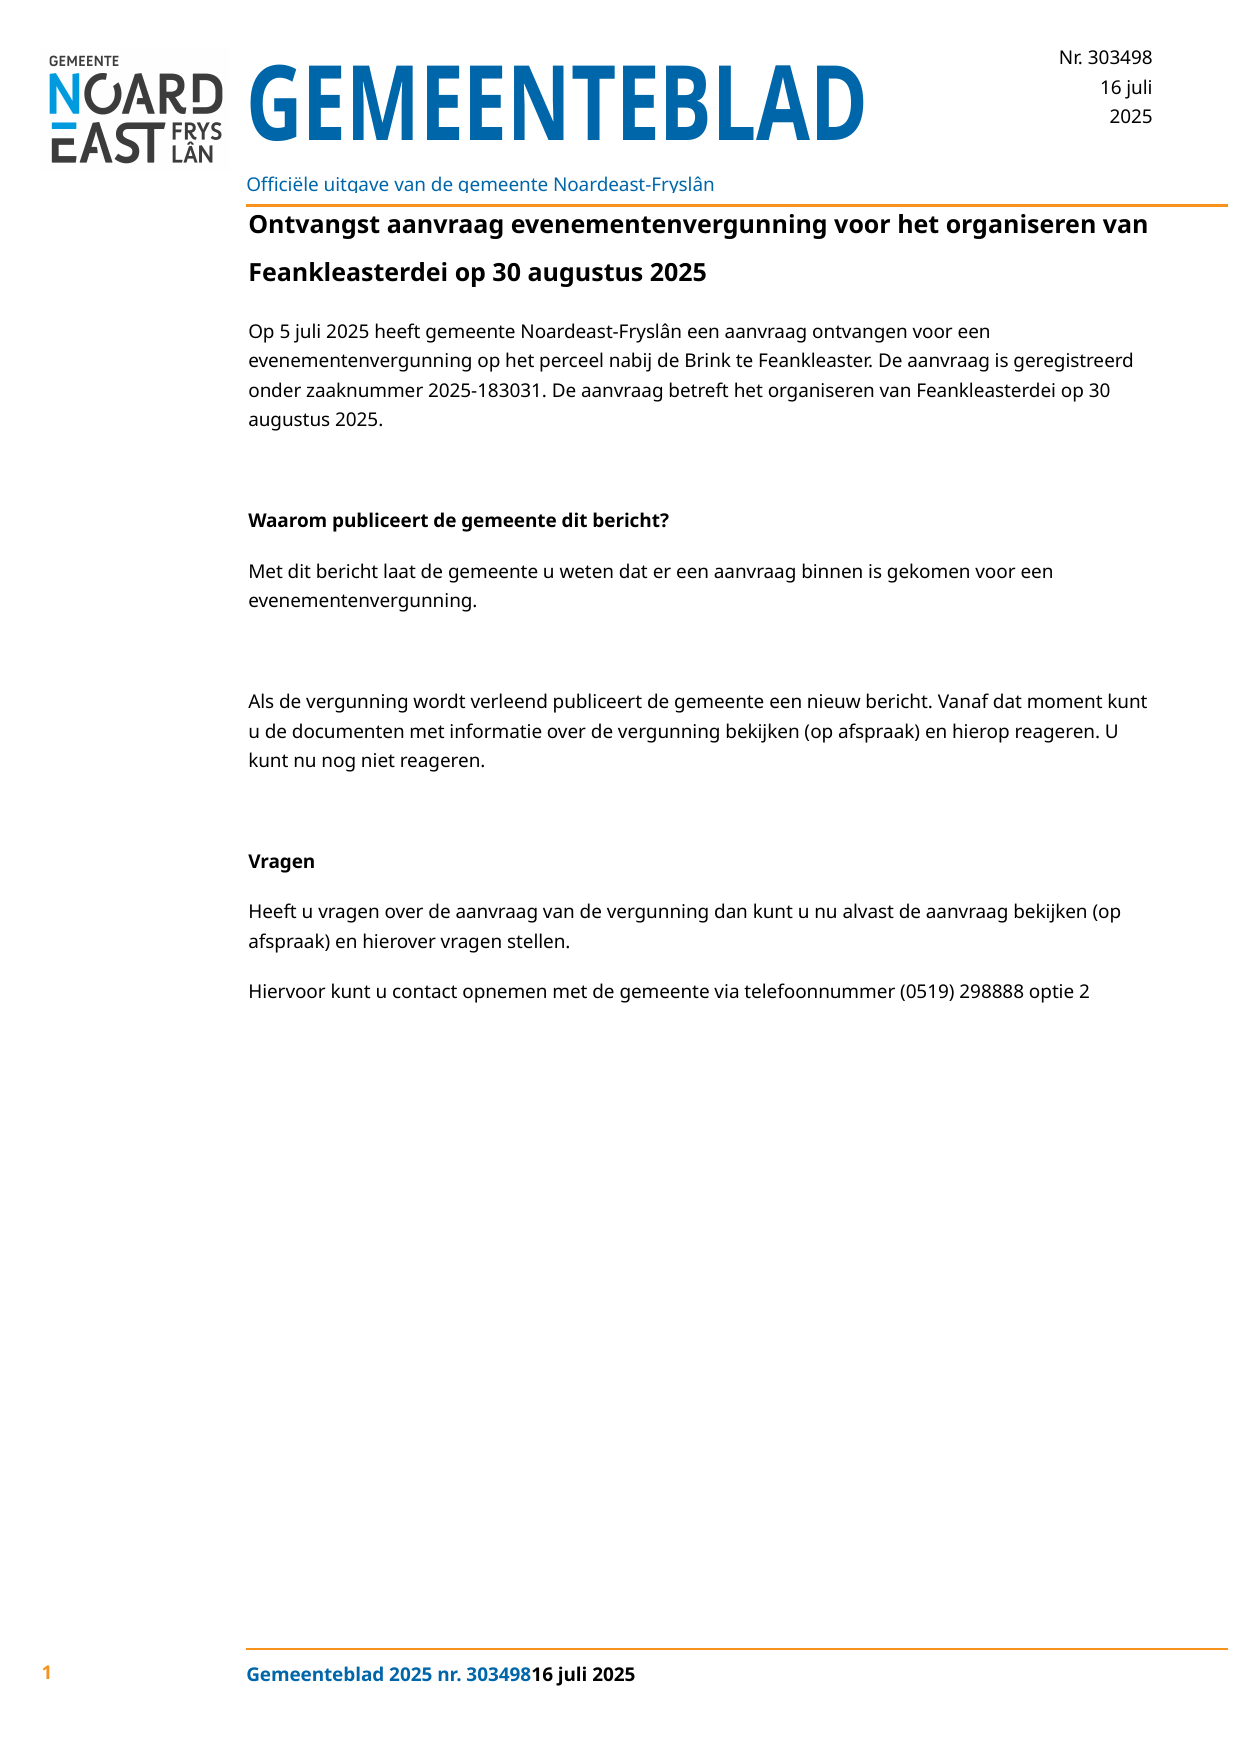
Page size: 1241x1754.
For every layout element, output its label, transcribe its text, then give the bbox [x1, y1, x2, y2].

text Heeft u vragen over de aanvraag van de vergunning dan kunt u nu alvast de aanvraag bekijken (op afspraak) en hierover vragen stellen. [248, 899, 1152, 954]
text Ontvangst aanvraag evenementenvergunning voor het organiseren van Feankleasterdei op 30 augustus 2025 [248, 207, 1152, 288]
text Op 5 juli 2025 heeft gemeente Noardeast-Fryslân een aanvraag ontvangen voor een evenementenvergunning op het perceel nabij de Brink te Feankleaster. De aanvraag is geregistreerd onder zaaknummer 2025-183031. De aanvraag betreft het organiseren van Feankleasterdei op 30 augustus 2025. [248, 318, 1152, 432]
picture [41, 47, 231, 172]
text Vragen [248, 848, 1152, 874]
text Hiervoor kunt u contact opnemen met de gemeente via telefoonnummer (0519) 298888 optie 2 [248, 979, 1152, 1004]
text Met dit bericht laat de gemeente u weten dat er een aanvraag binnen is gekomen voor een evenementenvergunning. [248, 558, 1152, 613]
text Als de vergunning wordt verleend publiceert de gemeente een nieuw bericht. Vanaf dat moment kunt u de documenten met informatie over de vergunning bekijken (op afspraak) en hierop reageren. U kunt nu nog niet reageren. [248, 688, 1152, 773]
text Waarom publiceert de gemeente dit bericht? [248, 507, 1152, 533]
